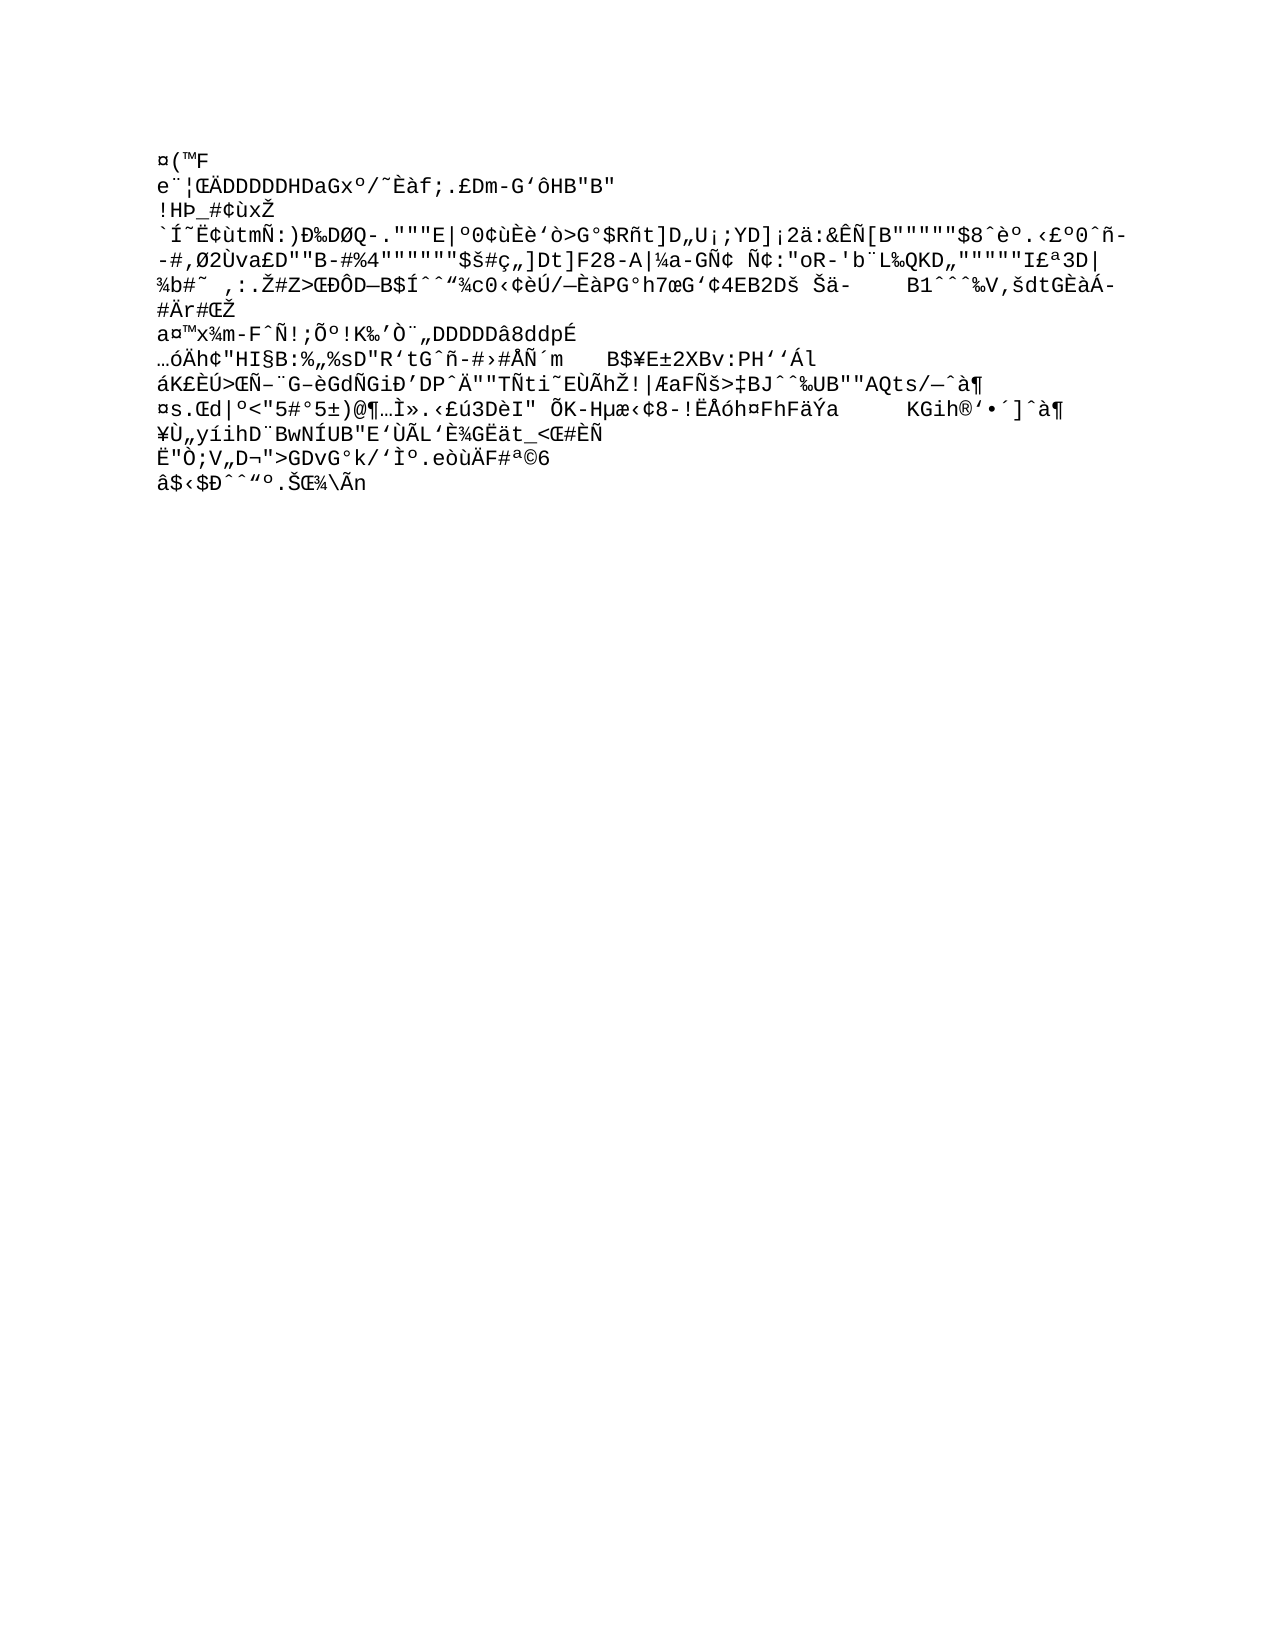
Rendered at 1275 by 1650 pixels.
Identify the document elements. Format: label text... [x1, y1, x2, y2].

text áK£ÈÚ>ŒÑ–¨G–èGdÑGiÐ’DPˆÄ""TÑti˜EÙÃhŽ!|ÆaFÑš>‡BJˆˆ‰UB""AQts/—ˆà¶ [156, 373, 1118, 398]
text e¨¦ŒÄDDDDDHDaGxº/˜Èàf;.£Dm‑G‘ôHB"B" !HÞ_#¢ùxŽ `Í˜Ë¢ùtmÑ:)Ð‰DØQ-."""E|º0¢ùÈè‘ò>G°$Rñt]D„U¡;YD]¡2ä:&ÊÑ[B"""""$8ˆèº.‹£º0ˆñ‑#‚Ø2Ùva£D""B-#%4""""""$š#ç„]Dt]F28-A|¼a‑GÑ¢ Ñ¢:"oR‑'b¨L‰QKD„"""""I£ª3D|¾b#˜ ‚:.Ž#Z>ŒÐÔD—B$Íˆˆ“¾c0‹¢èÚ/—ÈàPG°h7œG‘¢4EB2Dš Šä- B1ˆˆˆ‰V‚šdtGÈàÁ­#Är#ŒŽ a¤™x¾m‑FˆÑ!;Õº!K‰’Ò¨„DDDDDâ8ddpÉ …óÄh¢"HI§B:%„%sD"R‘tGˆñ‑#›#ÅÑ´m B$¥E±2XBv:PH‘‘Ál [156, 175, 1118, 373]
text Ë"Ò;V„D¬">GDvG°k/‘Ìº.eòùÄF#ª©6 â$‹$Ðˆˆ“º.ŠŒ¾\Ãn [156, 447, 1118, 497]
text ¤s.Œd|º<"5#°5±)@¶…Ì».‹£ú3DèI" ÕK-Hµæ‹¢8-!ËÅóh¤FhFäÝa KGih®‘•´]ˆà¶ [156, 398, 1118, 423]
text ¥Ù„yíihD¨BwNÍUB"E‘ÙÃL‘È¾GËät_<Œ#ÈÑ [156, 423, 1118, 447]
text ­¤(™F [156, 150, 1118, 175]
